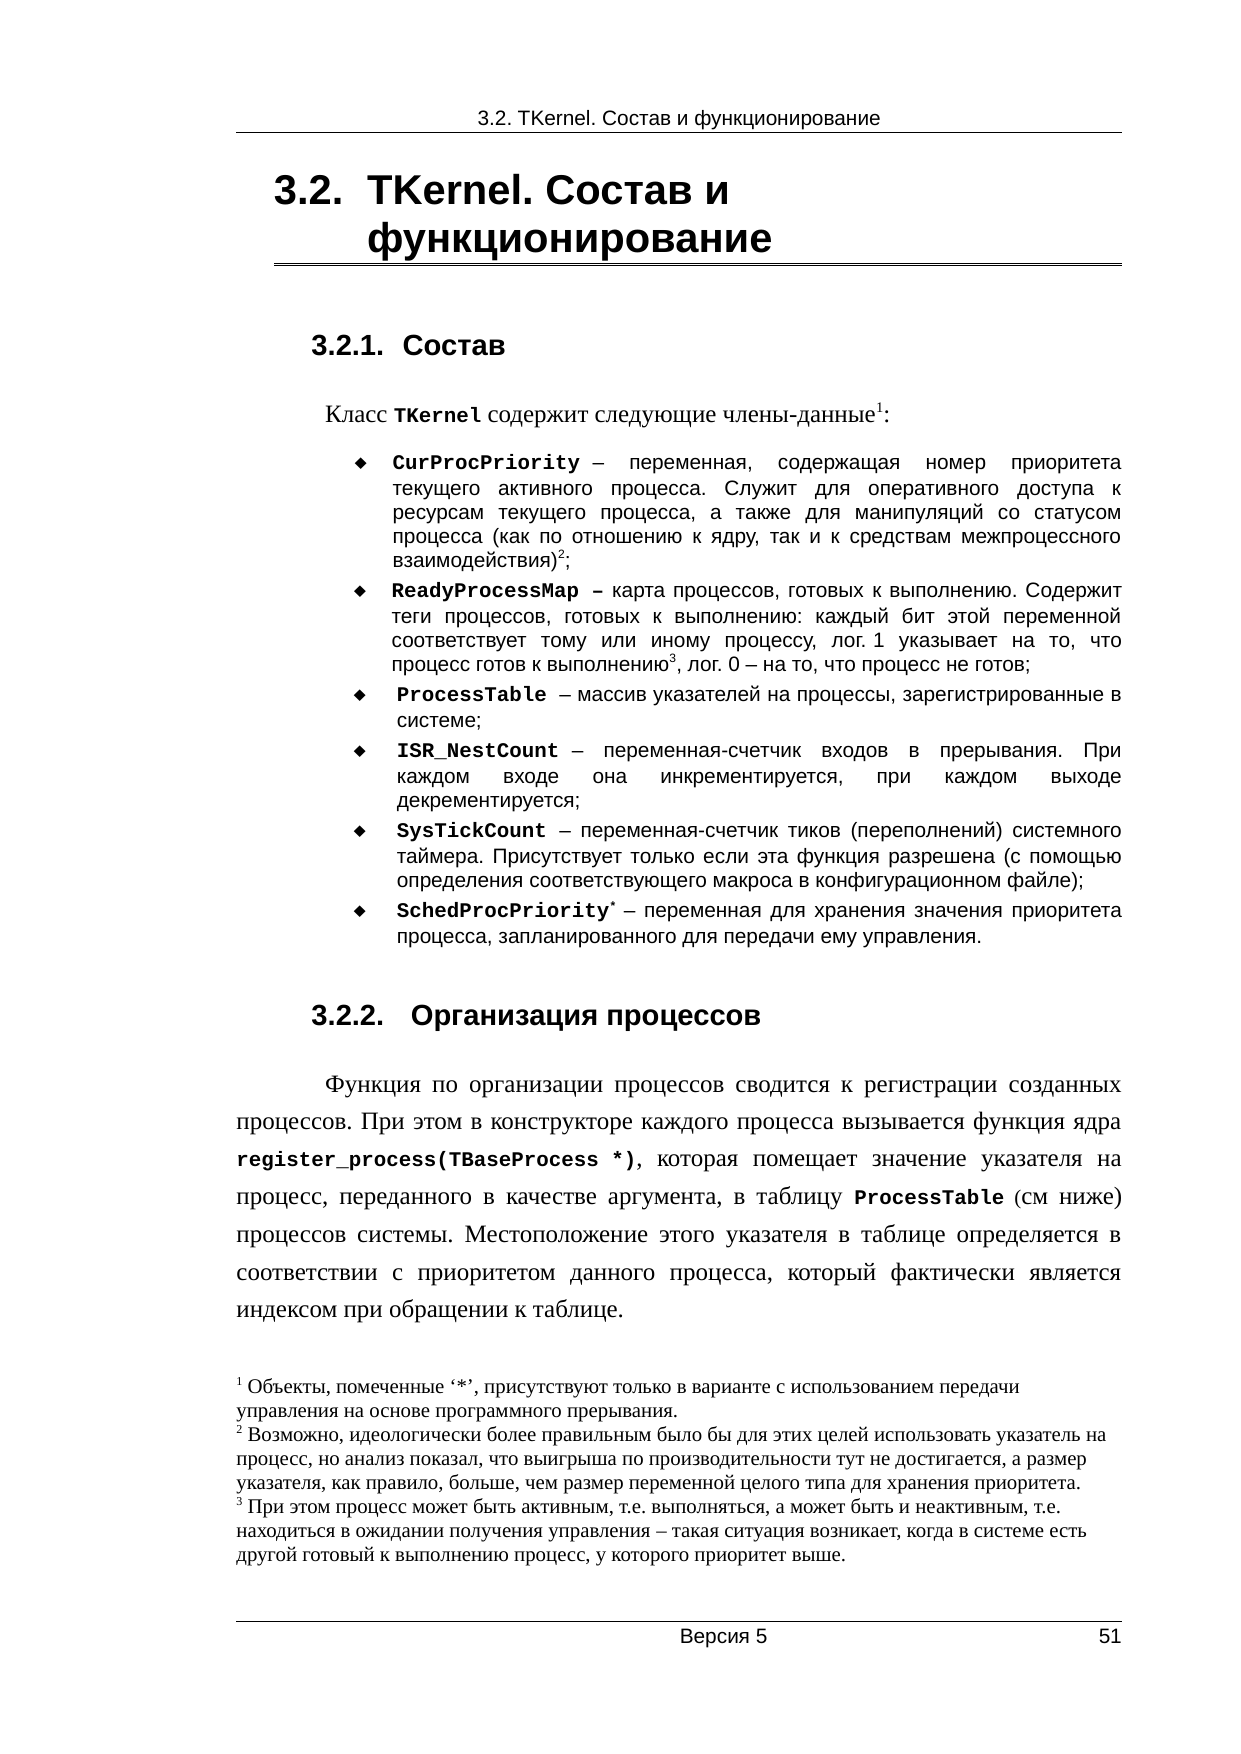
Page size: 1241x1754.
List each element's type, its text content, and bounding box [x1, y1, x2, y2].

list ReadyProcessMap – карта процессов, готовых к выполнению. Содержит теги процессов, готовых к выполнению: каждый бит этой переменной соответствует тому или иному процессу, лог. 1 указывает на то, что процесс готов к выполнению, лог. 0 – на то, что процесс не готов; [354, 578, 1122, 676]
text Класс TKernel содержит следующие члены-данные: [236, 399, 1122, 428]
text Объекты, помеченные ‘*’, присутствуют только в варианте с использованием передачи управления на основе программного прерывания. [236, 1374, 1122, 1422]
list При этом процесс может быть активным, т.е. выполняться, а может быть и неактивным, т.е. находиться в ожидании получения управления – такая ситуация возникает, когда в системе есть другой готовый к выполнению процесс, у которого приоритет выше. [236, 1494, 1122, 1566]
text Функция по организации процессов сводится к регистрации созданных процессов. При этом в конструкторе каждого процесса вызывается функция ядра register_process(TBaseProcess *), которая помещает значение указателя на процесс, переданного в качестве аргумента, в таблицу ProcessTable (см ниже) процессов системы. Местоположение этого указателя в таблице определяется в соответствии с приоритетом данного процесса, который фактически является индексом при обращении к таблице. [236, 1069, 1122, 1323]
list ProcessTable – массив указателей на процессы, зарегистрированные в системе; [354, 682, 1122, 732]
subtitle TKernel. Состав и функционирование [274, 165, 1122, 263]
subtitle Организация процессов [311, 998, 1004, 1031]
list SysTickCount – переменная-счетчик тиков (переполнений) системного таймера. Присутствует только если эта функция разрешена (с помощью определения соответствующего макроса в конфигурационном файле); [354, 818, 1122, 892]
subtitle Состав [311, 328, 1004, 361]
list CurProcPriority – переменная, содержащая номер приоритета текущего активного процесса. Служит для оперативного доступа к ресурсам текущего процесса, а также для манипуляций со статусом процесса (как по отношению к ядру, так и к средствам межпроцессного взаимодействия); [354, 450, 1122, 572]
list ISR_NestCount – переменная-счетчик входов в прерывания. При каждом входе она инкрементируется, при каждом выходе декрементируется; [354, 738, 1122, 812]
list SchedProcPriority* – переменная для хранения значения приоритета процесса, запланированного для передачи ему управления. [354, 898, 1122, 948]
list Возможно, идеологически более правильным было бы для этих целей использовать указатель на процесс, но анализ показал, что выигрыша по производительности тут не достигается, а размер указателя, как правило, больше, чем размер переменной целого типа для хранения приоритета. [236, 1422, 1122, 1494]
